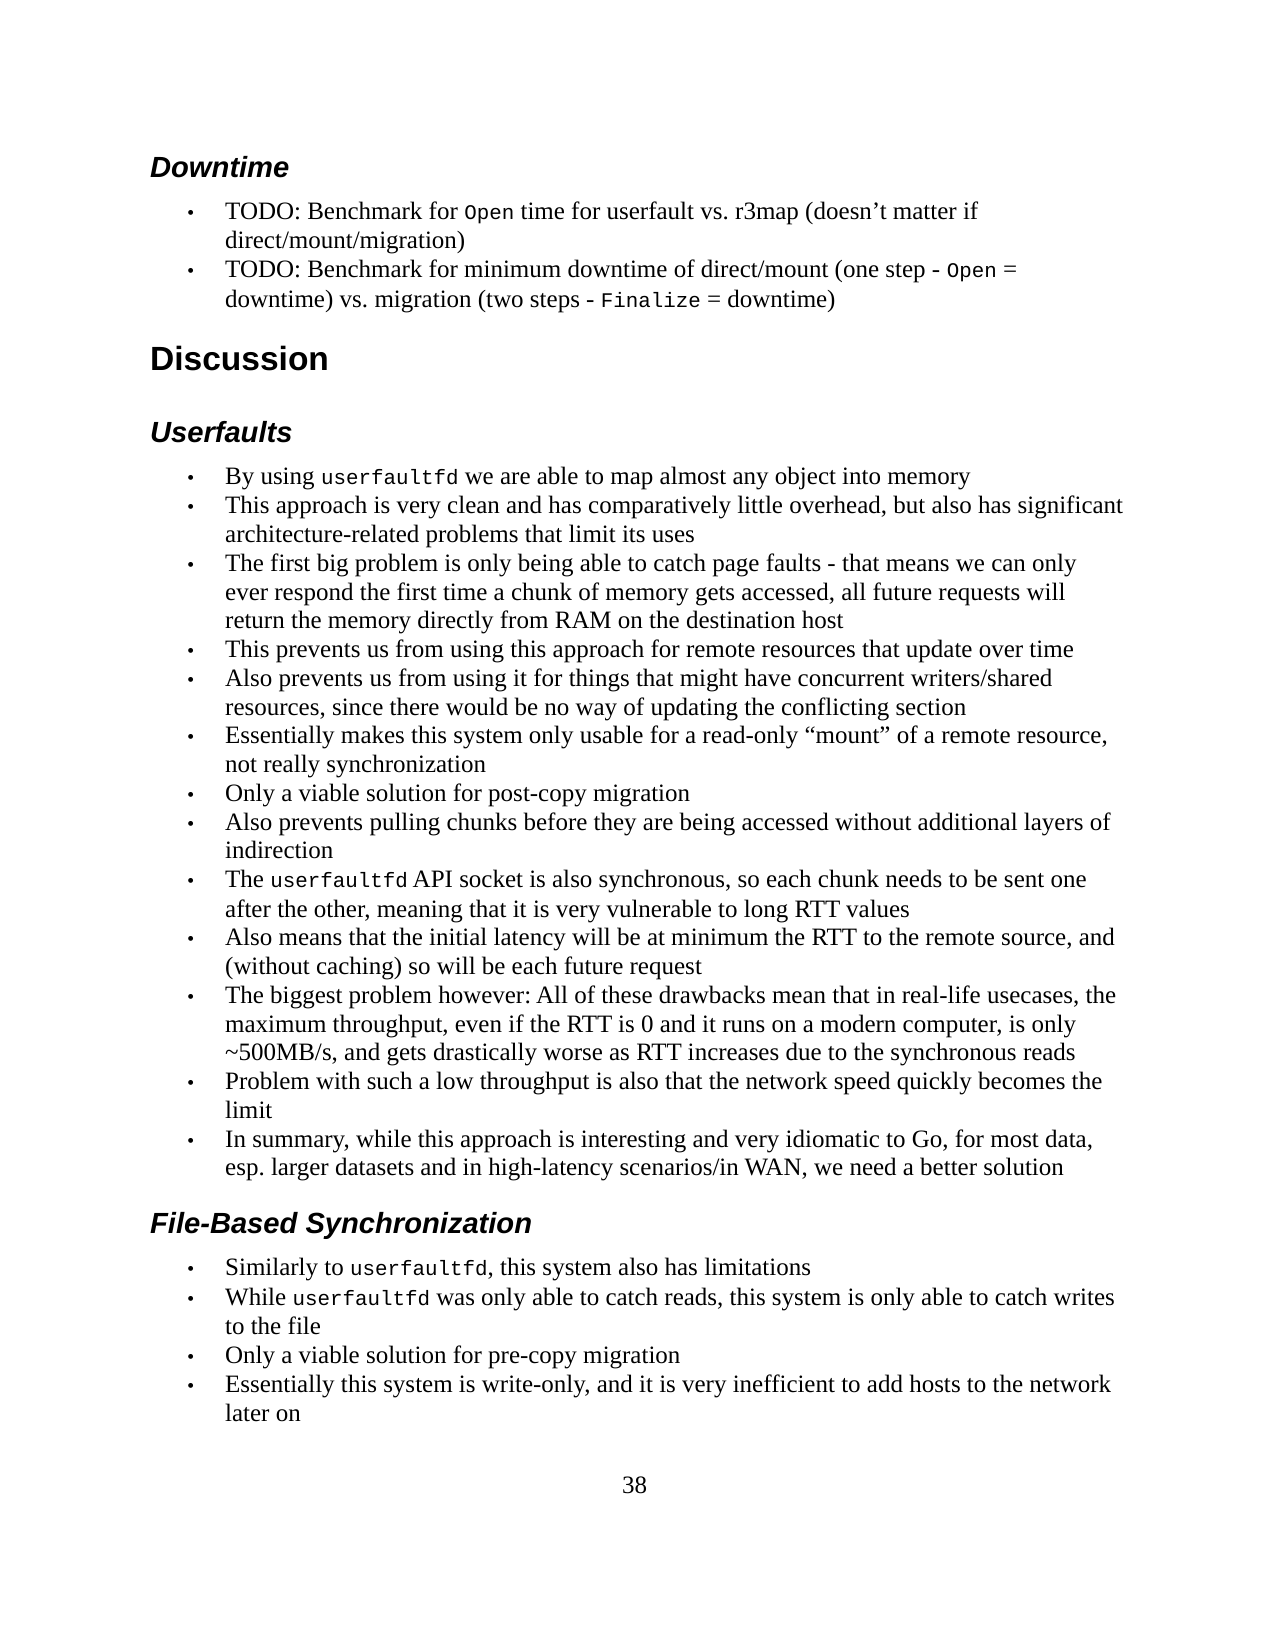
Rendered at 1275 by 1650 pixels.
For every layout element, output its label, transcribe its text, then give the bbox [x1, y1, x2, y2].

subtitle File-Based Synchronization [150, 1206, 1125, 1240]
list This prevents us from using this approach for remote resources that update over time [187, 634, 1125, 663]
list Problem with such a low throughput is also that the network speed quickly becomes the limit [187, 1066, 1125, 1124]
list Essentially this system is write-only, and it is very inefficient to add hosts to the network later on [187, 1369, 1125, 1426]
subtitle Discussion [150, 338, 1125, 377]
list By using userfaultfd we are able to map almost any object into memory [187, 461, 1125, 490]
list Only a viable solution for pre-copy migration [187, 1340, 1125, 1369]
list Also means that the initial latency will be at minimum the RTT to the remote source, and (without caching) so will be each future request [187, 922, 1125, 980]
list In summary, while this approach is interesting and very idiomatic to Go, for most data, esp. larger datasets and in high-latency scenarios/in WAN, we need a better solution [187, 1124, 1125, 1181]
subtitle Userfaults [150, 415, 1125, 448]
list This approach is very clean and has comparatively little overhead, but also has significant architecture-related problems that limit its uses [187, 490, 1125, 548]
list Essentially makes this system only usable for a read-only “mount” of a remote resource, not really synchronization [187, 720, 1125, 778]
list Only a viable solution for post-copy migration [187, 778, 1125, 807]
list TODO: Benchmark for Open time for userfault vs. r3map (doesn’t matter if direct/mount/migration) [187, 196, 1125, 254]
list The first big problem is only being able to catch page faults - that means we can only ever respond the first time a chunk of memory gets accessed, all future requests will return the memory directly from RAM on the destination host [187, 548, 1125, 634]
subtitle Downtime [150, 150, 1125, 183]
list Also prevents pulling chunks before they are being accessed without additional layers of indirection [187, 807, 1125, 864]
list The userfaultfd API socket is also synchronous, so each chunk needs to be sent one after the other, meaning that it is very vulnerable to long RTT values [187, 864, 1125, 922]
list The biggest problem however: All of these drawbacks mean that in real-life usecases, the maximum throughput, even if the RTT is 0 and it runs on a modern computer, is only ~500MB/s, and gets drastically worse as RTT increases due to the synchronous reads [187, 980, 1125, 1066]
list Also prevents us from using it for things that might have concurrent writers/shared resources, since there would be no way of updating the conflicting section [187, 663, 1125, 720]
list TODO: Benchmark for minimum downtime of direct/mount (one step - Open = downtime) vs. migration (two steps - Finalize = downtime) [187, 254, 1125, 313]
list Similarly to userfaultfd, this system also has limitations [187, 1252, 1125, 1282]
list While userfaultfd was only able to catch reads, this system is only able to catch writes to the file [187, 1282, 1125, 1340]
